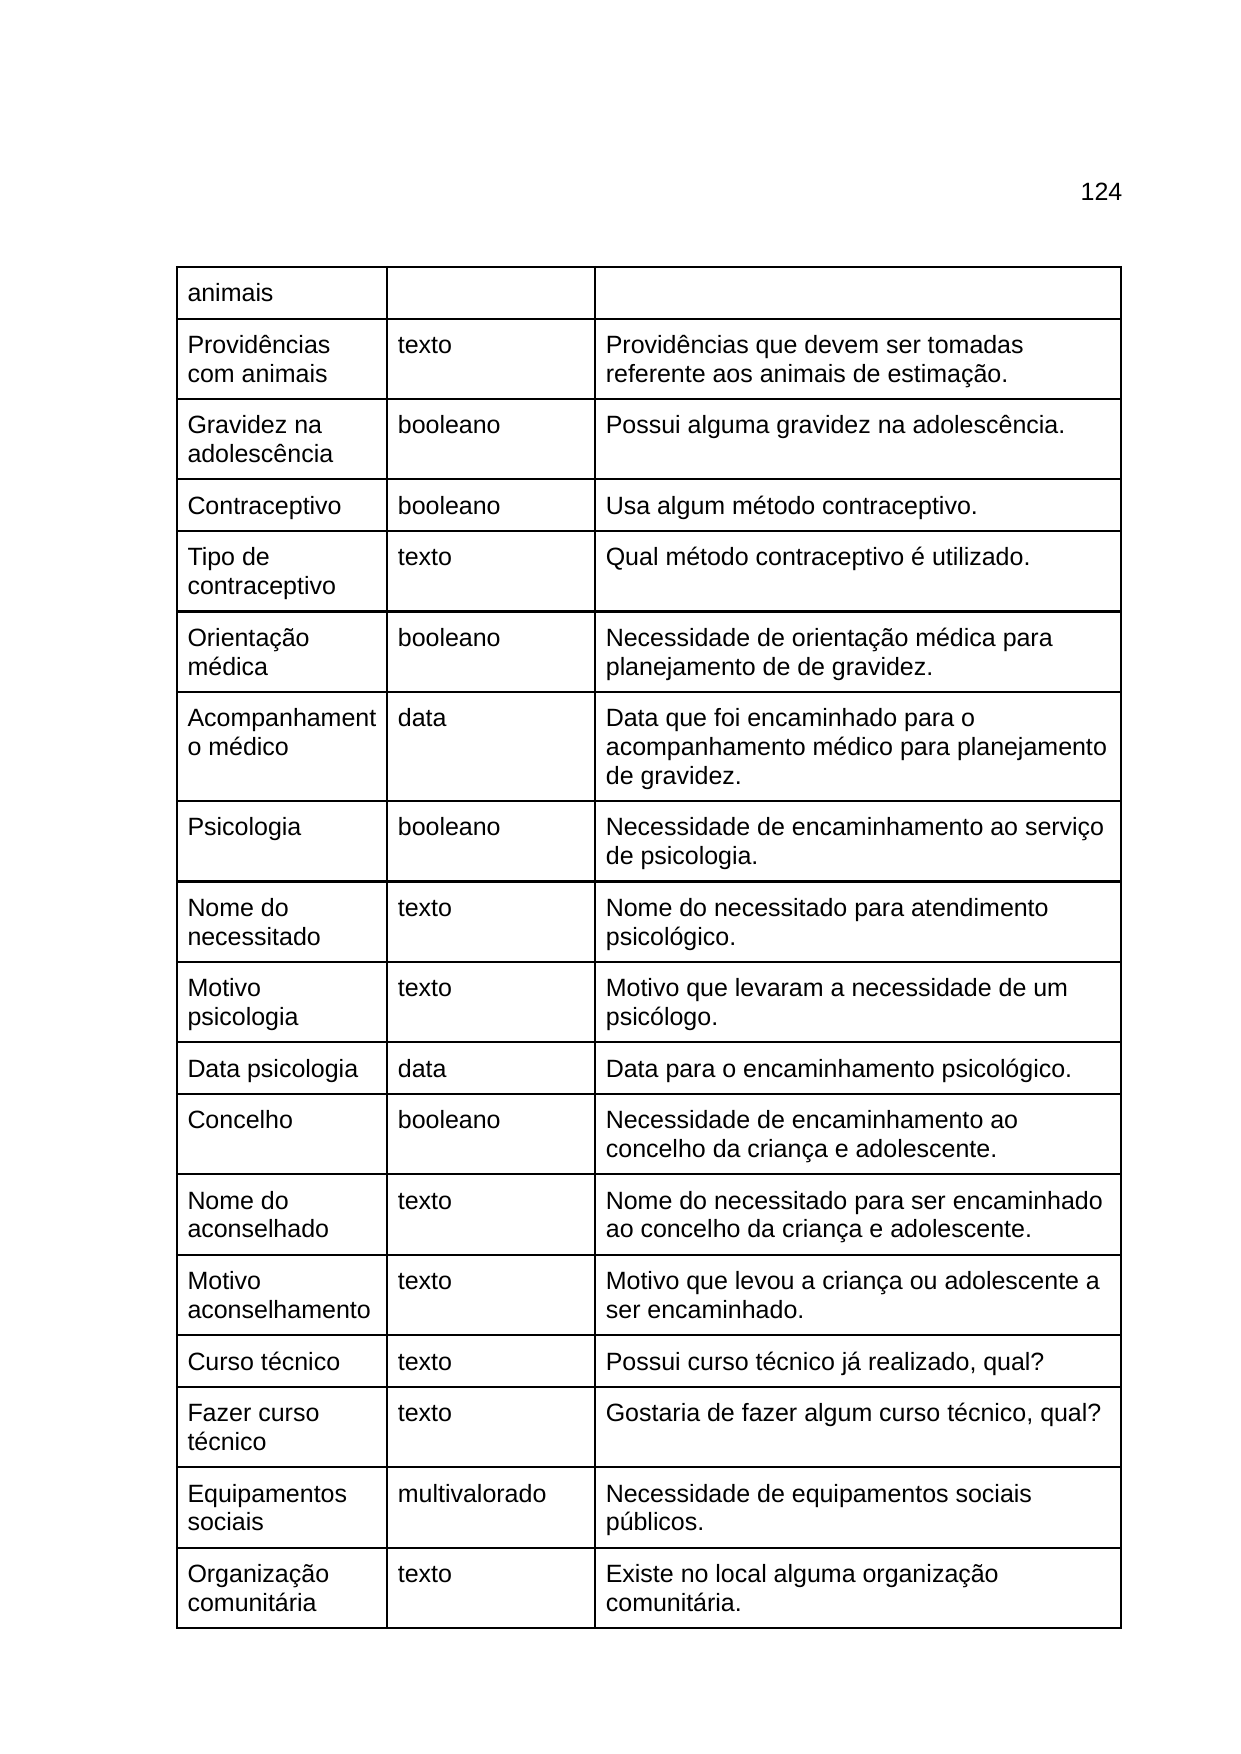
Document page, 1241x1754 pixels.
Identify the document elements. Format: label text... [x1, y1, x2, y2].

table_cell Necessidade de orientação médica para planejamento de de gravidez. [596, 613, 1120, 691]
table_cell Data que foi encaminhado para o acompanhamento médico para planejamento de gravidez. [596, 693, 1120, 800]
table_cell booleano [388, 1095, 594, 1173]
table_cell booleano [388, 400, 594, 478]
table_cell Fazer curso técnico [178, 1388, 386, 1466]
table_cell booleano [388, 480, 594, 530]
table_cell texto [388, 1256, 594, 1334]
table_cell Usa algum método contraceptivo. [596, 480, 1120, 530]
table_cell Gostaria de fazer algum curso técnico, qual? [596, 1388, 1120, 1466]
table_cell [388, 268, 594, 317]
table_cell Motivo aconselhamento [178, 1256, 386, 1334]
table_cell Tipo de contraceptivo [178, 532, 386, 610]
table_cell Necessidade de encaminhamento ao concelho da criança e adolescente. [596, 1095, 1120, 1173]
table_cell Providências com animais [178, 320, 386, 398]
table_cell Nome do aconselhado [178, 1175, 386, 1254]
table_cell data [388, 693, 594, 800]
table_cell Motivo que levaram a necessidade de um psicólogo. [596, 963, 1120, 1041]
table_cell Gravidez na adolescência [178, 400, 386, 478]
table_cell Equipamentos sociais [178, 1468, 386, 1547]
table_cell data [388, 1043, 594, 1093]
table_cell [596, 268, 1120, 317]
table_cell Possui curso técnico já realizado, qual? [596, 1336, 1120, 1386]
table_cell Necessidade de equipamentos sociais públicos. [596, 1468, 1120, 1547]
table_cell Qual método contraceptivo é utilizado. [596, 532, 1120, 610]
table_cell Motivo psicologia [178, 963, 386, 1041]
table_cell Psicologia [178, 802, 386, 880]
table_cell texto [388, 532, 594, 610]
table_cell Existe no local alguma organização comunitária. [596, 1549, 1120, 1627]
table_cell Nome do necessitado [178, 883, 386, 961]
table_cell Contraceptivo [178, 480, 386, 530]
table_cell texto [388, 1175, 594, 1254]
table_cell texto [388, 883, 594, 961]
table_cell Motivo que levou a criança ou adolescente a ser encaminhado. [596, 1256, 1120, 1334]
table_cell booleano [388, 613, 594, 691]
table_cell Acompanhamento médico [178, 693, 386, 800]
table_cell multivalorado [388, 1468, 594, 1547]
table_cell Necessidade de encaminhamento ao serviço de psicologia. [596, 802, 1120, 880]
table_cell Providências que devem ser tomadas referente aos animais de estimação. [596, 320, 1120, 398]
table_cell Nome do necessitado para atendimento psicológico. [596, 883, 1120, 961]
table_cell texto [388, 320, 594, 398]
table_cell Organização comunitária [178, 1549, 386, 1627]
table_cell booleano [388, 802, 594, 880]
table_cell Nome do necessitado para ser encaminhado ao concelho da criança e adolescente. [596, 1175, 1120, 1254]
table_cell Orientação médica [178, 613, 386, 691]
table_cell Possui alguma gravidez na adolescência. [596, 400, 1120, 478]
table_cell texto [388, 1336, 594, 1386]
table_cell Data psicologia [178, 1043, 386, 1093]
table_cell Concelho [178, 1095, 386, 1173]
table_cell animais [178, 268, 386, 317]
table_cell texto [388, 1388, 594, 1466]
table_cell Data para o encaminhamento psicológico. [596, 1043, 1120, 1093]
table_cell texto [388, 1549, 594, 1627]
table_cell texto [388, 963, 594, 1041]
table_cell Curso técnico [178, 1336, 386, 1386]
